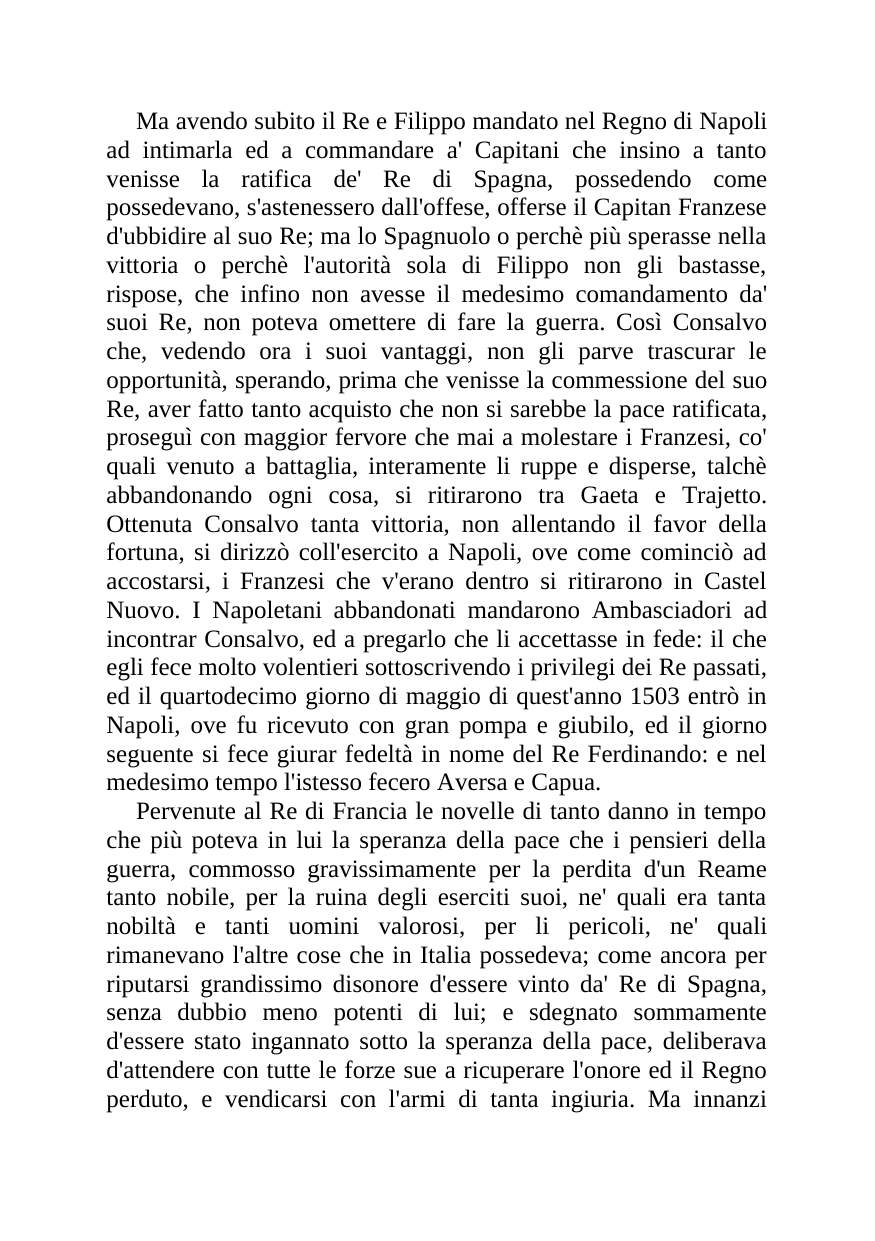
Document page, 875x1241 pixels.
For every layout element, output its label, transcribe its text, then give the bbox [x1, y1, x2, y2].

text Ma avendo subito il Re e Filippo mandato nel Regno di Napoli ad intimarla ed a commandare a' Capitani che insino a tanto venisse la ratifica de' Re di Spagna, possedendo come possedevano, s'astenessero dall'offese, offerse il Capitan Franzese d'ubbidire al suo Re; ma lo Spagnuolo o perchè più sperasse nella vittoria o perchè l'autorità sola di Filippo non gli bastasse, rispose, che infino non avesse il medesimo comandamento da' suoi Re, non poteva omettere di fare la guerra. Così Consalvo che, vedendo ora i suoi vantaggi, non gli parve trascurar le opportunità, sperando, prima che venisse la commessione del suo Re, aver fatto tanto acquisto che non si sarebbe la pace ratificata, proseguì con maggior fervore che mai a molestare i Franzesi, co' quali venuto a battaglia, interamente li ruppe e disperse, talchè abbandonando ogni cosa, si ritirarono tra Gaeta e Trajetto. Ottenuta Consalvo tanta vittoria, non allentando il favor della fortuna, si dirizzò coll'esercito a Napoli, ove come cominciò ad accostarsi, i Franzesi che v'erano dentro si ritirarono in Castel Nuovo. I Napoletani abbandonati mandarono Ambasciadori ad incontrar Consalvo, ed a pregarlo che li accettasse in fede: il che egli fece molto volentieri sottoscrivendo i privilegi dei Re passati, ed il quartodecimo giorno di maggio di quest'anno 1503 entrò in Napoli, ove fu ricevuto con gran pompa e giubilo, ed il giorno seguente si fece giurar fedeltà in nome del Re Ferdinando: e nel medesimo tempo l'istesso fecero Aversa e Capua. [106, 106, 768, 796]
text Pervenute al Re di Francia le novelle di tanto danno in tempo che più poteva in lui la speranza della pace che i pensieri della guerra, commosso gravissimamente per la perdita d'un Reame tanto nobile, per la ruina degli eserciti suoi, ne' quali era tanta nobiltà e tanti uomini valorosi, per li pericoli, ne' quali rimanevano l'altre cose che in Italia possedeva; come ancora per riputarsi grandissimo disonore d'essere vinto da' Re di Spagna, senza dubbio meno potenti di lui; e sdegnato sommamente d'essere stato ingannato sotto la speranza della pace, deliberava d'attendere con tutte le forze sue a ricuperare l'onore ed il Regno perduto, e vendicarsi con l'armi di tanta ingiuria. Ma innanzi [106, 796, 768, 1112]
